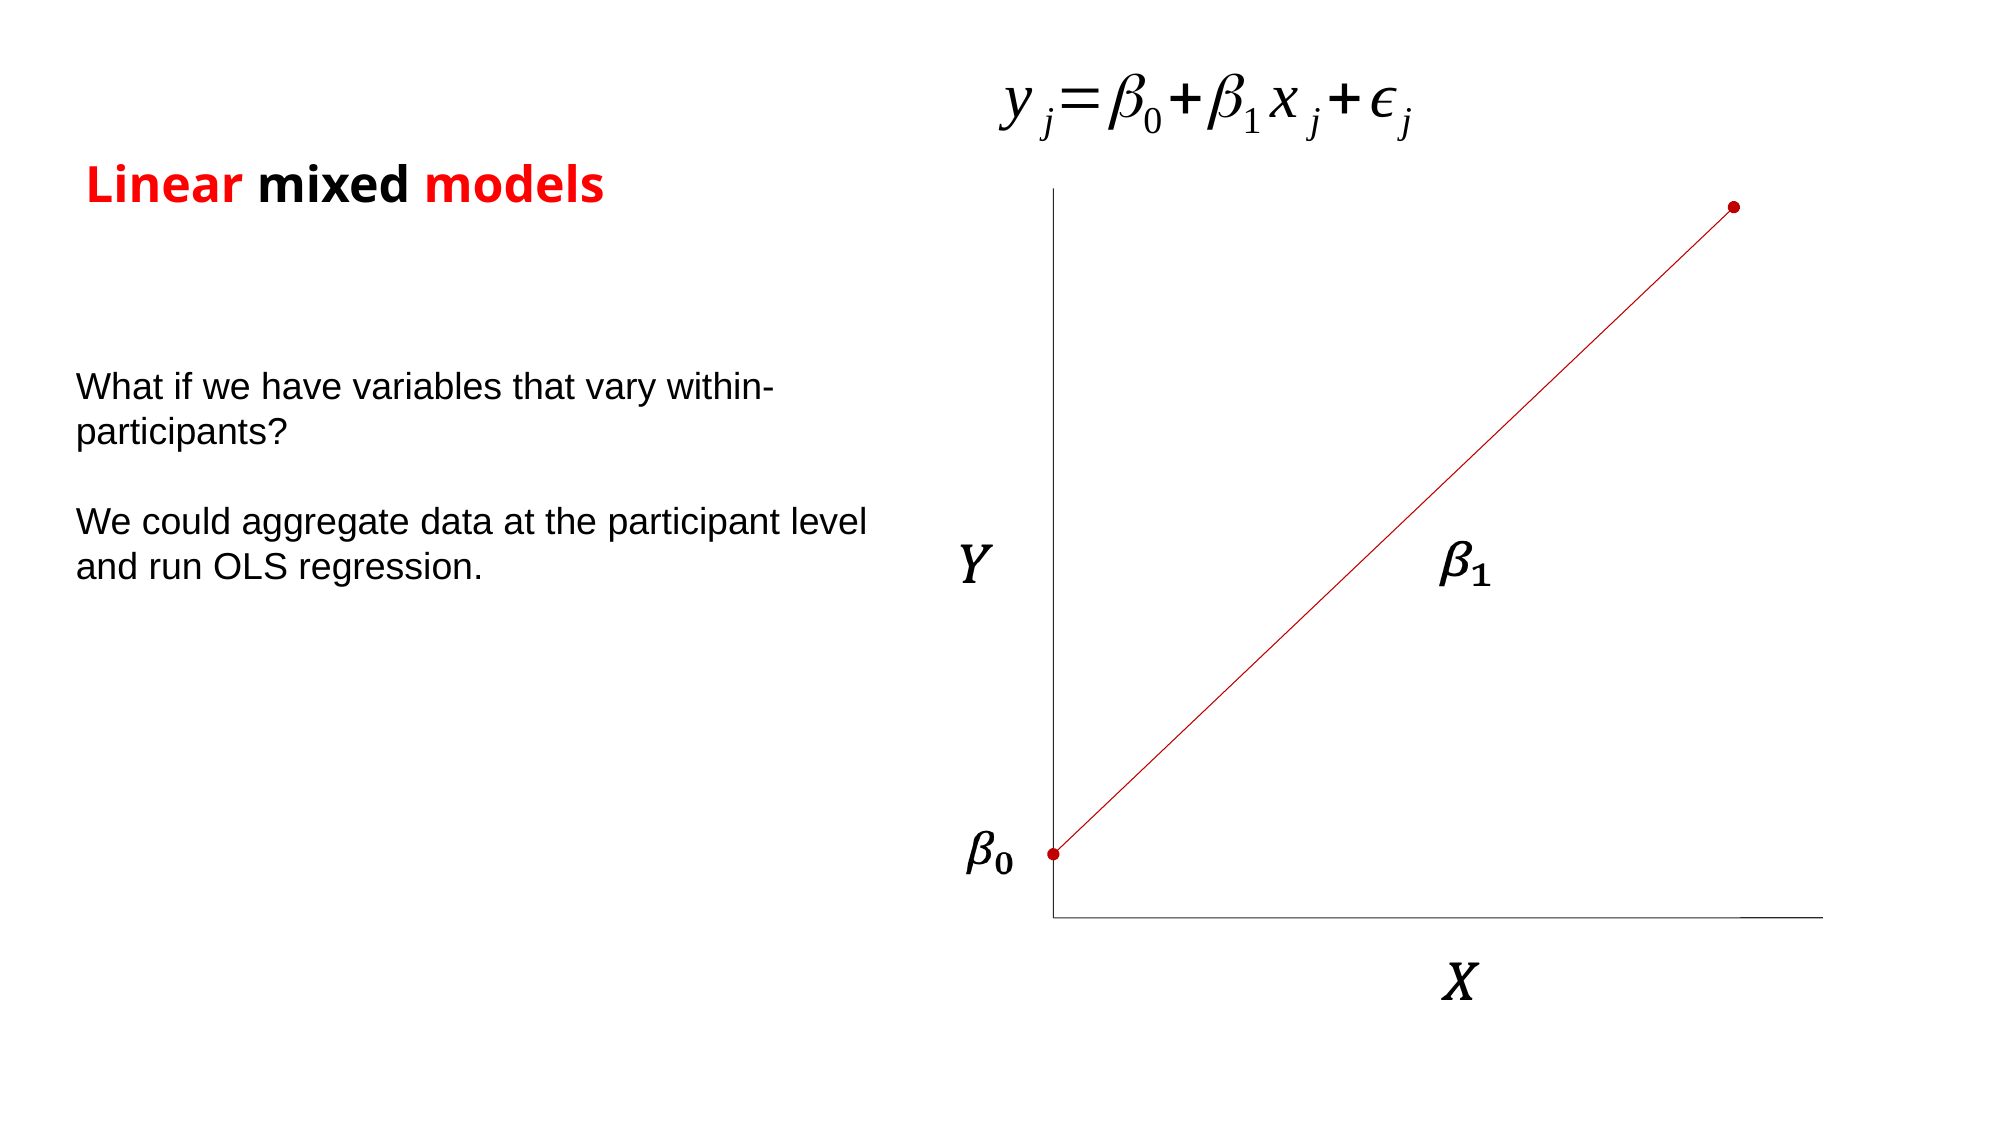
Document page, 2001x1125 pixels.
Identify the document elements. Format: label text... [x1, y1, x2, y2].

text_box What if we have variables that vary within-participants? We could aggregate data at the participant level and run OLS regression. [61, 354, 906, 730]
text_box [926, 519, 1025, 606]
text_box Linear mixed models [70, 77, 1796, 296]
text_box [1411, 938, 1510, 1024]
chart [980, 62, 1431, 142]
text_box [941, 811, 1040, 898]
text_box [1411, 524, 1528, 611]
